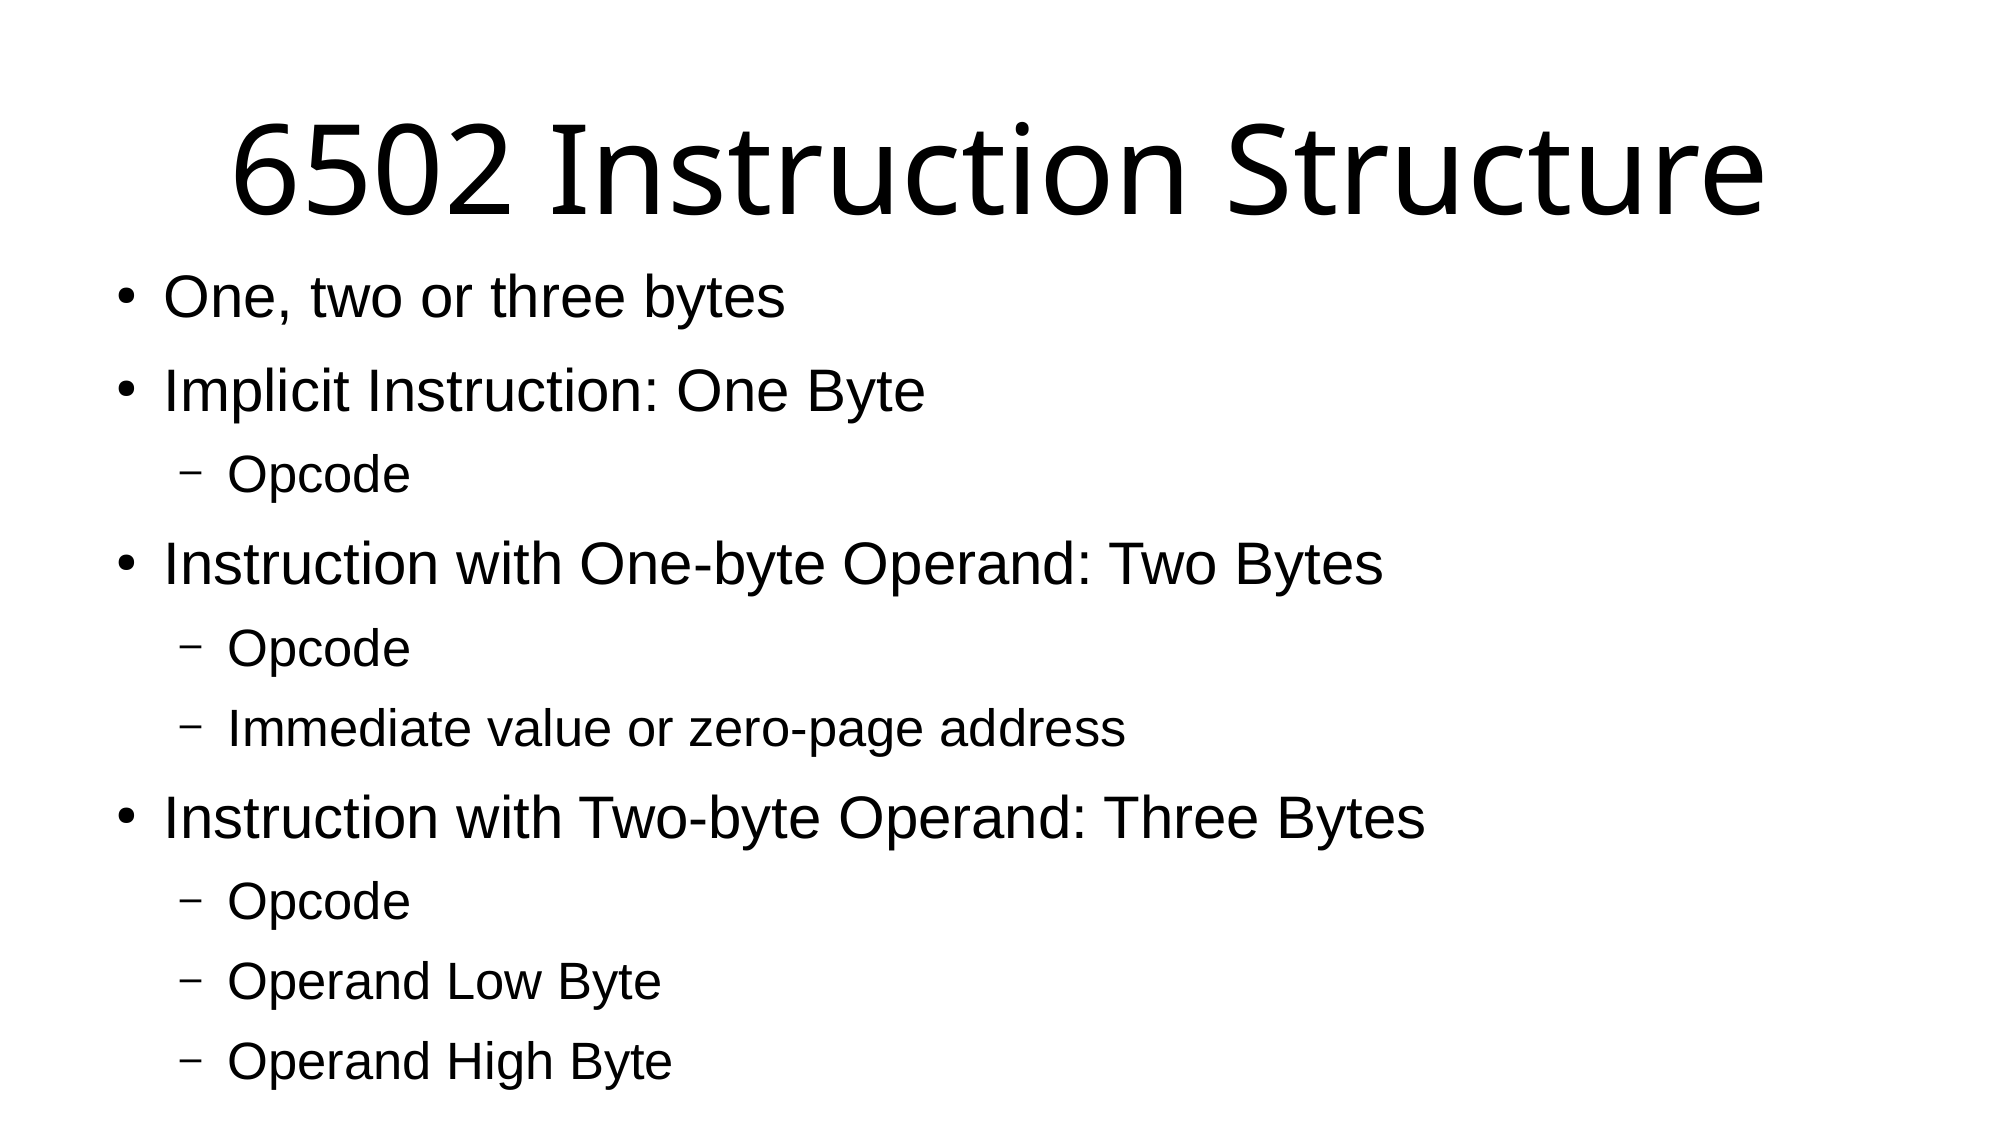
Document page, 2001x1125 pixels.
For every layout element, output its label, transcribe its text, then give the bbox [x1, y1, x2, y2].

list One, two or three bytes Implicit Instruction: One Byte Opcode Instruction with One-byte Operand: Two Bytes Opcode Immediate value or zero-page address Instruction with Two-byte Operand: Three Bytes Opcode Operand Low Byte Operand High Byte [99, 263, 1900, 1096]
title 6502 Instruction Structure [137, 59, 1863, 263]
